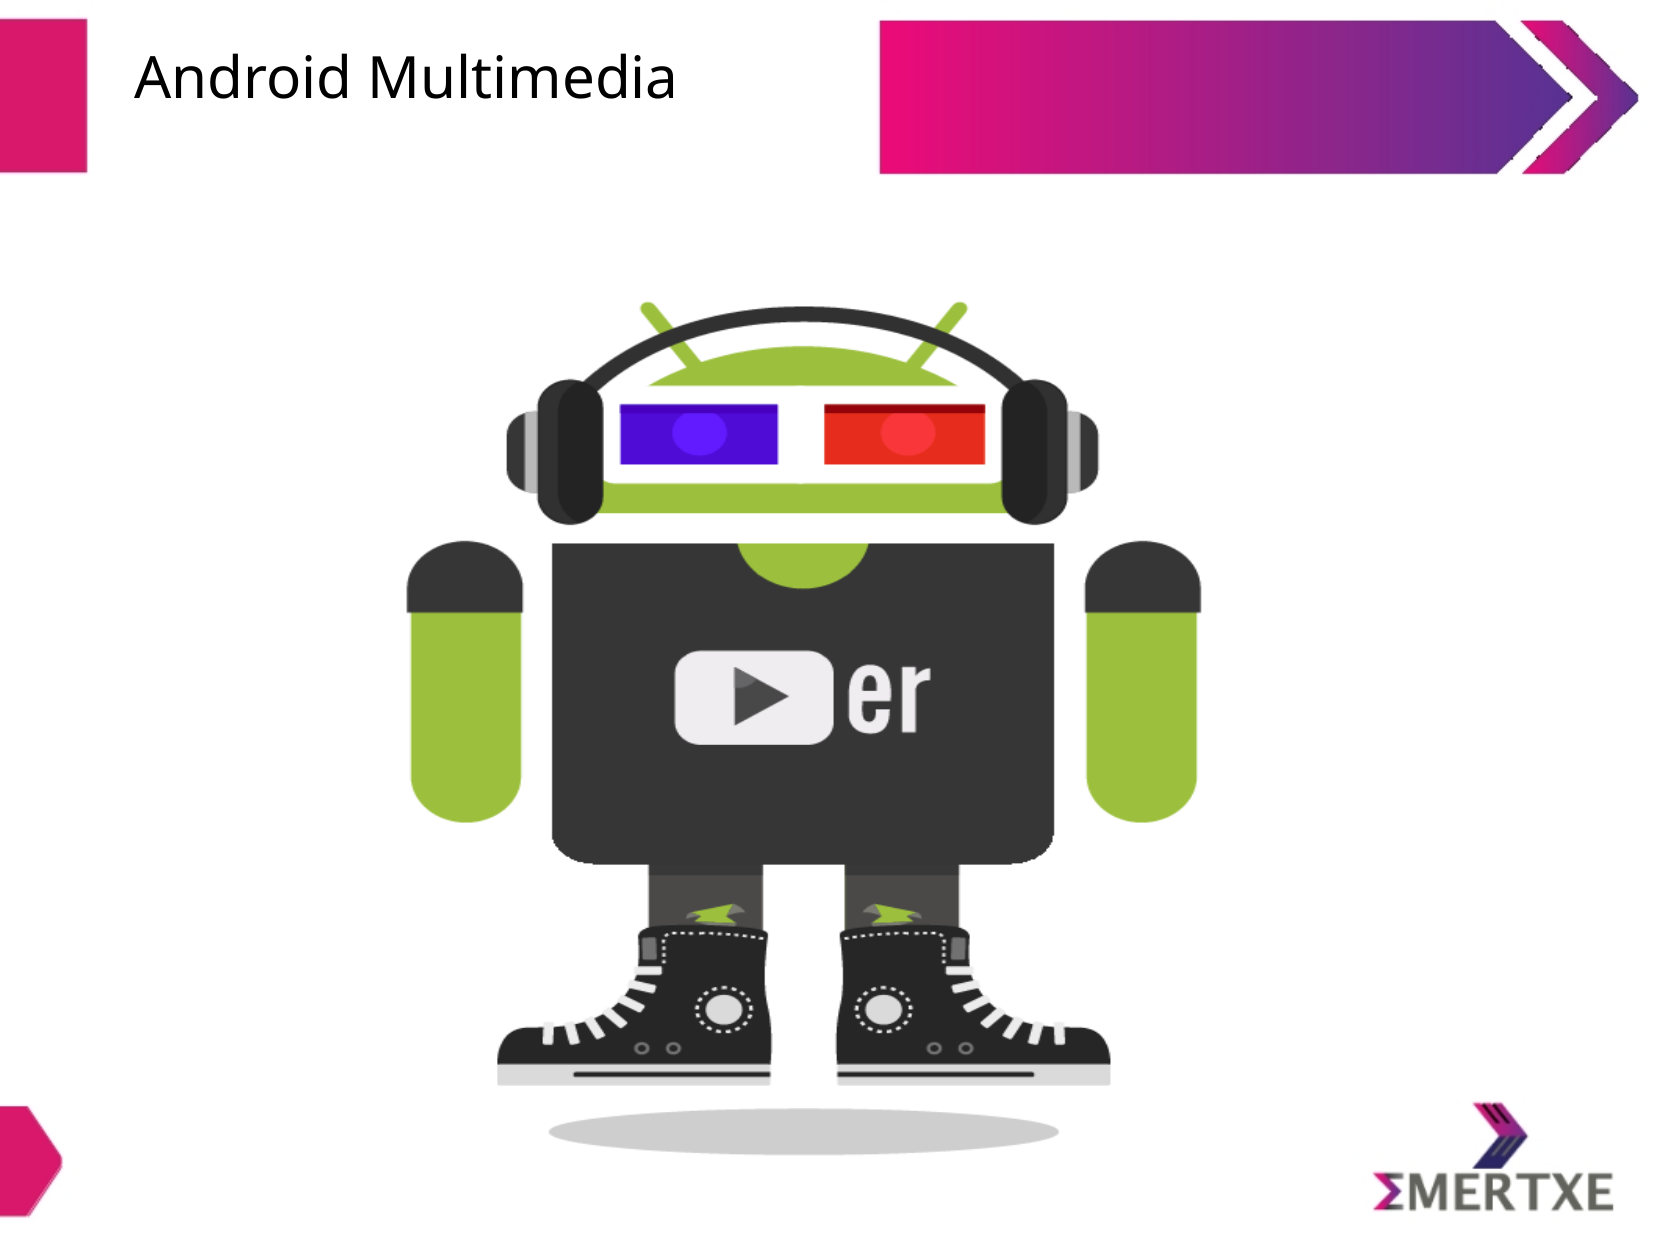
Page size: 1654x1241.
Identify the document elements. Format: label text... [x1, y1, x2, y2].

text_box Android Multimedia [120, 29, 721, 181]
picture [0, 0, 1654, 1241]
